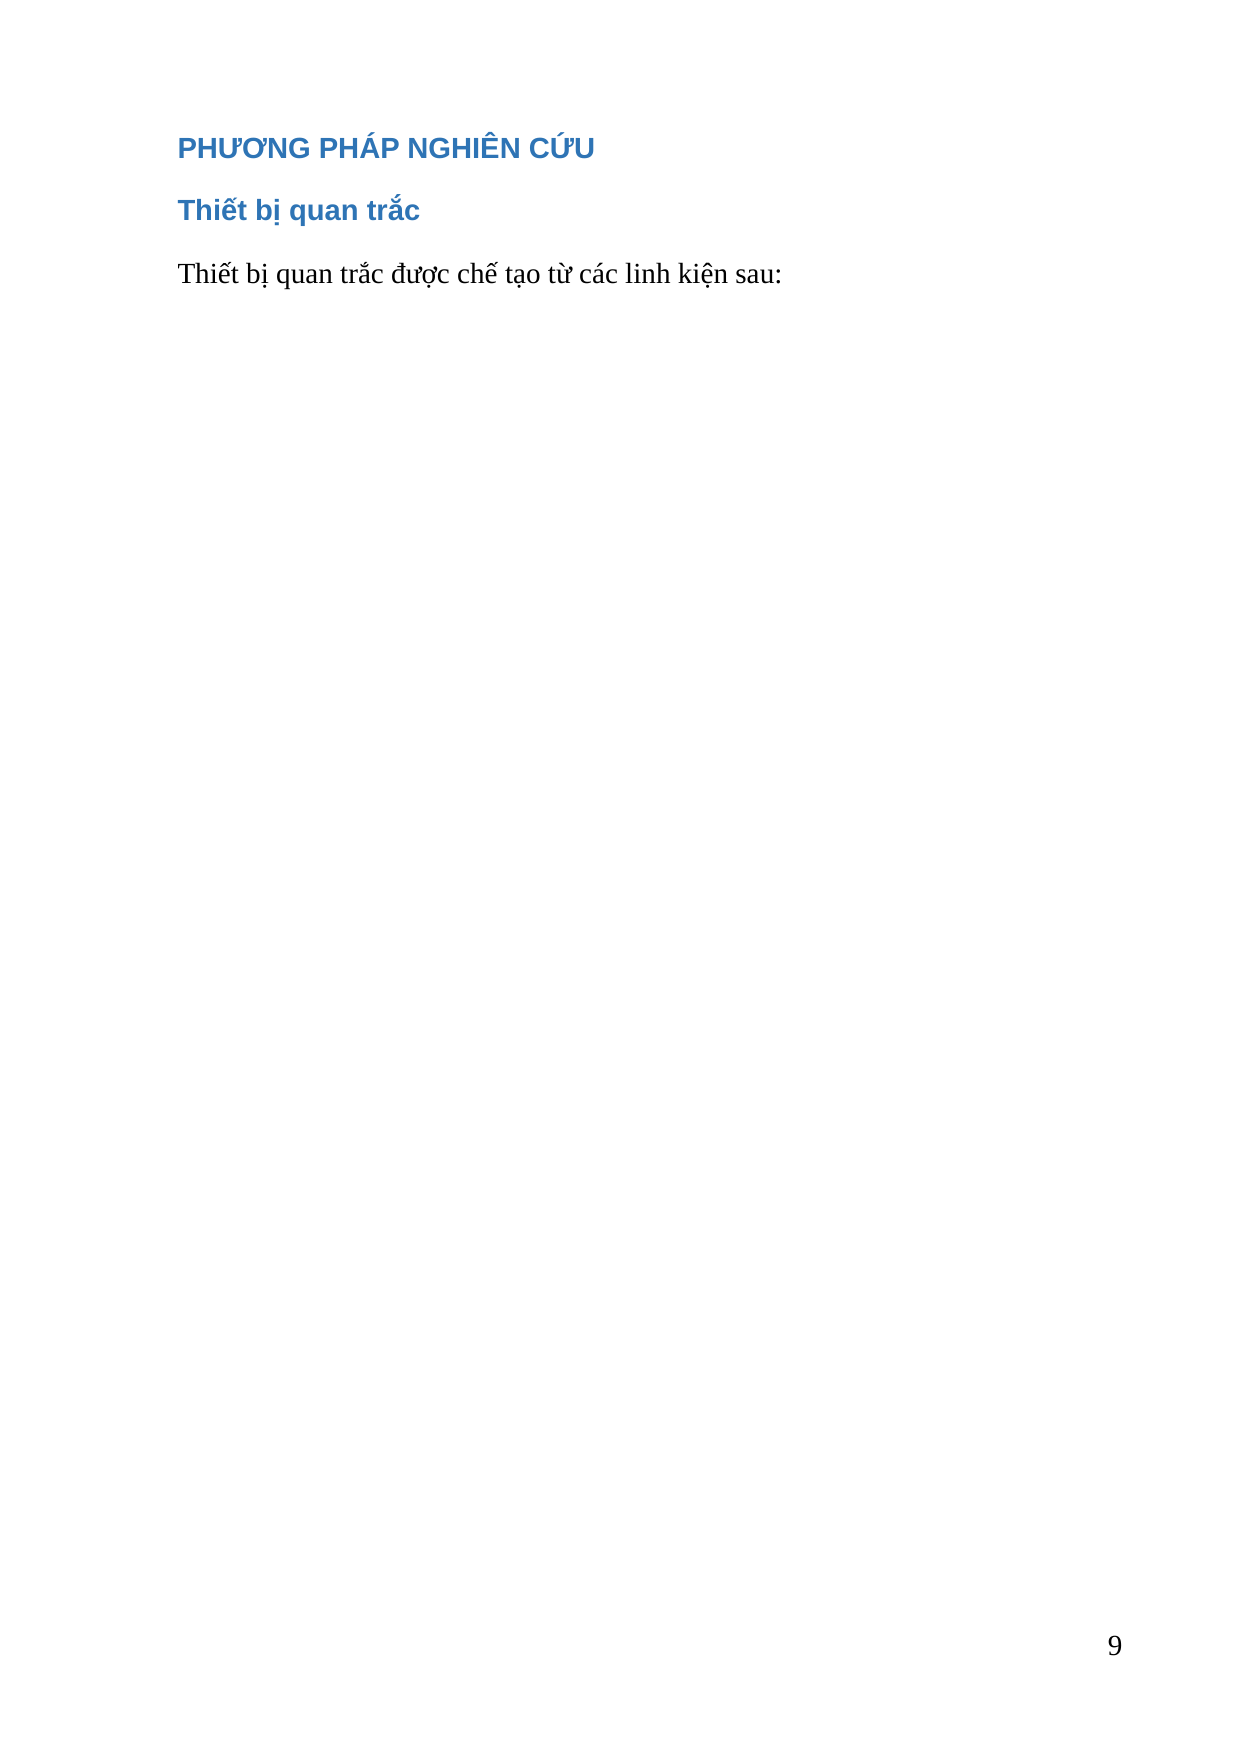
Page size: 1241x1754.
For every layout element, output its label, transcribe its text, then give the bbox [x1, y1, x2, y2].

subtitle Thiết bị quan trắc [177, 193, 1122, 227]
text Thiết bị quan trắc được chế tạo từ các linh kiện sau: [177, 256, 1122, 290]
subtitle PHƯƠNG PHÁP NGHIÊN CỨU [177, 131, 1122, 164]
